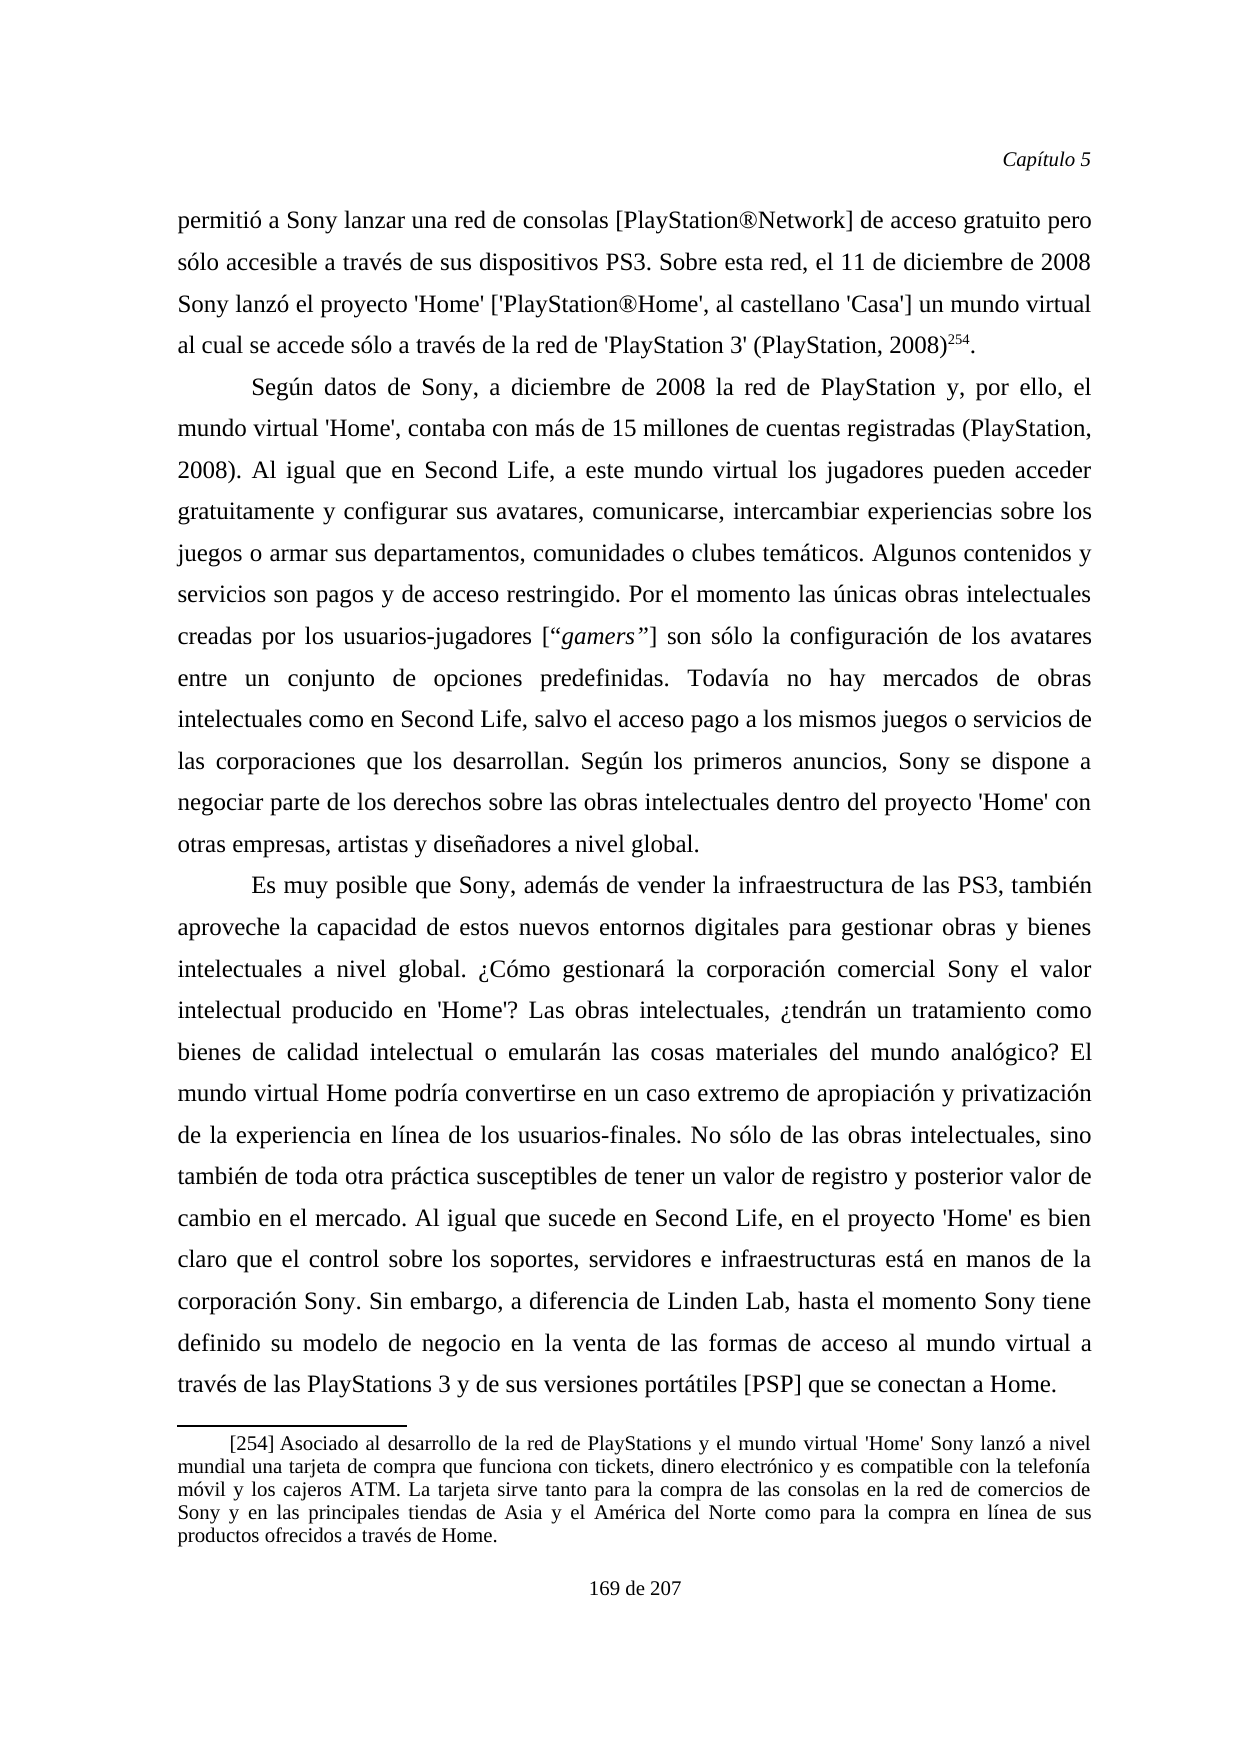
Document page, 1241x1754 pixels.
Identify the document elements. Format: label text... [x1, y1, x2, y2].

text permitió a Sony lanzar una red de consolas [PlayStation®Network] de acceso gratuito pero sólo accesible a través de sus dispositivos PS3. Sobre esta red, el 11 de diciembre de 2008 Sony lanzó el proyecto 'Home' ['PlayStation®Home', al castellano 'Casa'] un mundo virtual al cual se accede sólo a través de la red de 'PlayStation 3' (PlayStation, 2008). [177, 207, 1093, 359]
text Asociado al desarrollo de la red de PlayStations y el mundo virtual 'Home' Sony lanzó a nivel mundial una tarjeta de compra que funciona con tickets, dinero electrónico y es compatible con la telefonía móvil y los cajeros ATM. La tarjeta sirve tanto para la compra de las consolas en la red de comercios de Sony y en las principales tiendas de Asia y el América del Norte como para la compra en línea de sus productos ofrecidos a través de Home. [177, 1432, 1093, 1547]
text Es muy posible que Sony, además de vender la infraestructura de las PS3, también aproveche la capacidad de estos nuevos entornos digitales para gestionar obras y bienes intelectuales a nivel global. ¿Cómo gestionará la corporación comercial Sony el valor intelectual producido en 'Home'? Las obras intelectuales, ¿tendrán un tratamiento como bienes de calidad intelectual o emularán las cosas materiales del mundo analógico? El mundo virtual Home podría convertirse en un caso extremo de apropiación y privatización de la experiencia en línea de los usuarios-finales. No sólo de las obras intelectuales, sino también de toda otra práctica susceptibles de tener un valor de registro y posterior valor de cambio en el mercado. Al igual que sucede en Second Life, en el proyecto 'Home' es bien claro que el control sobre los soportes, servidores e infraestructuras está en manos de la corporación Sony. Sin embargo, a diferencia de Linden Lab, hasta el momento Sony tiene definido su modelo de negocio en la venta de las formas de acceso al mundo virtual a través de las PlayStations 3 y de sus versiones portátiles [PSP] que se conectan a Home. [177, 872, 1093, 1398]
text Según datos de Sony, a diciembre de 2008 la red de PlayStation y, por ello, el mundo virtual 'Home', contaba con más de 15 millones de cuentas registradas (PlayStation, 2008). Al igual que en Second Life, a este mundo virtual los jugadores pueden acceder gratuitamente y configurar sus avatares, comunicarse, intercambiar experiencias sobre los juegos o armar sus departamentos, comunidades o clubes temáticos. Algunos contenidos y servicios son pagos y de acceso restringido. Por el momento las únicas obras intelectuales creadas por los usuarios-jugadores [“gamers”] son sólo la configuración de los avatares entre un conjunto de opciones predefinidas. Todavía no hay mercados de obras intelectuales como en Second Life, salvo el acceso pago a los mismos juegos o servicios de las corporaciones que los desarrollan. Según los primeros anuncios, Sony se dispone a negociar parte de los derechos sobre las obras intelectuales dentro del proyecto 'Home' con otras empresas, artistas y diseñadores a nivel global. [177, 373, 1093, 858]
